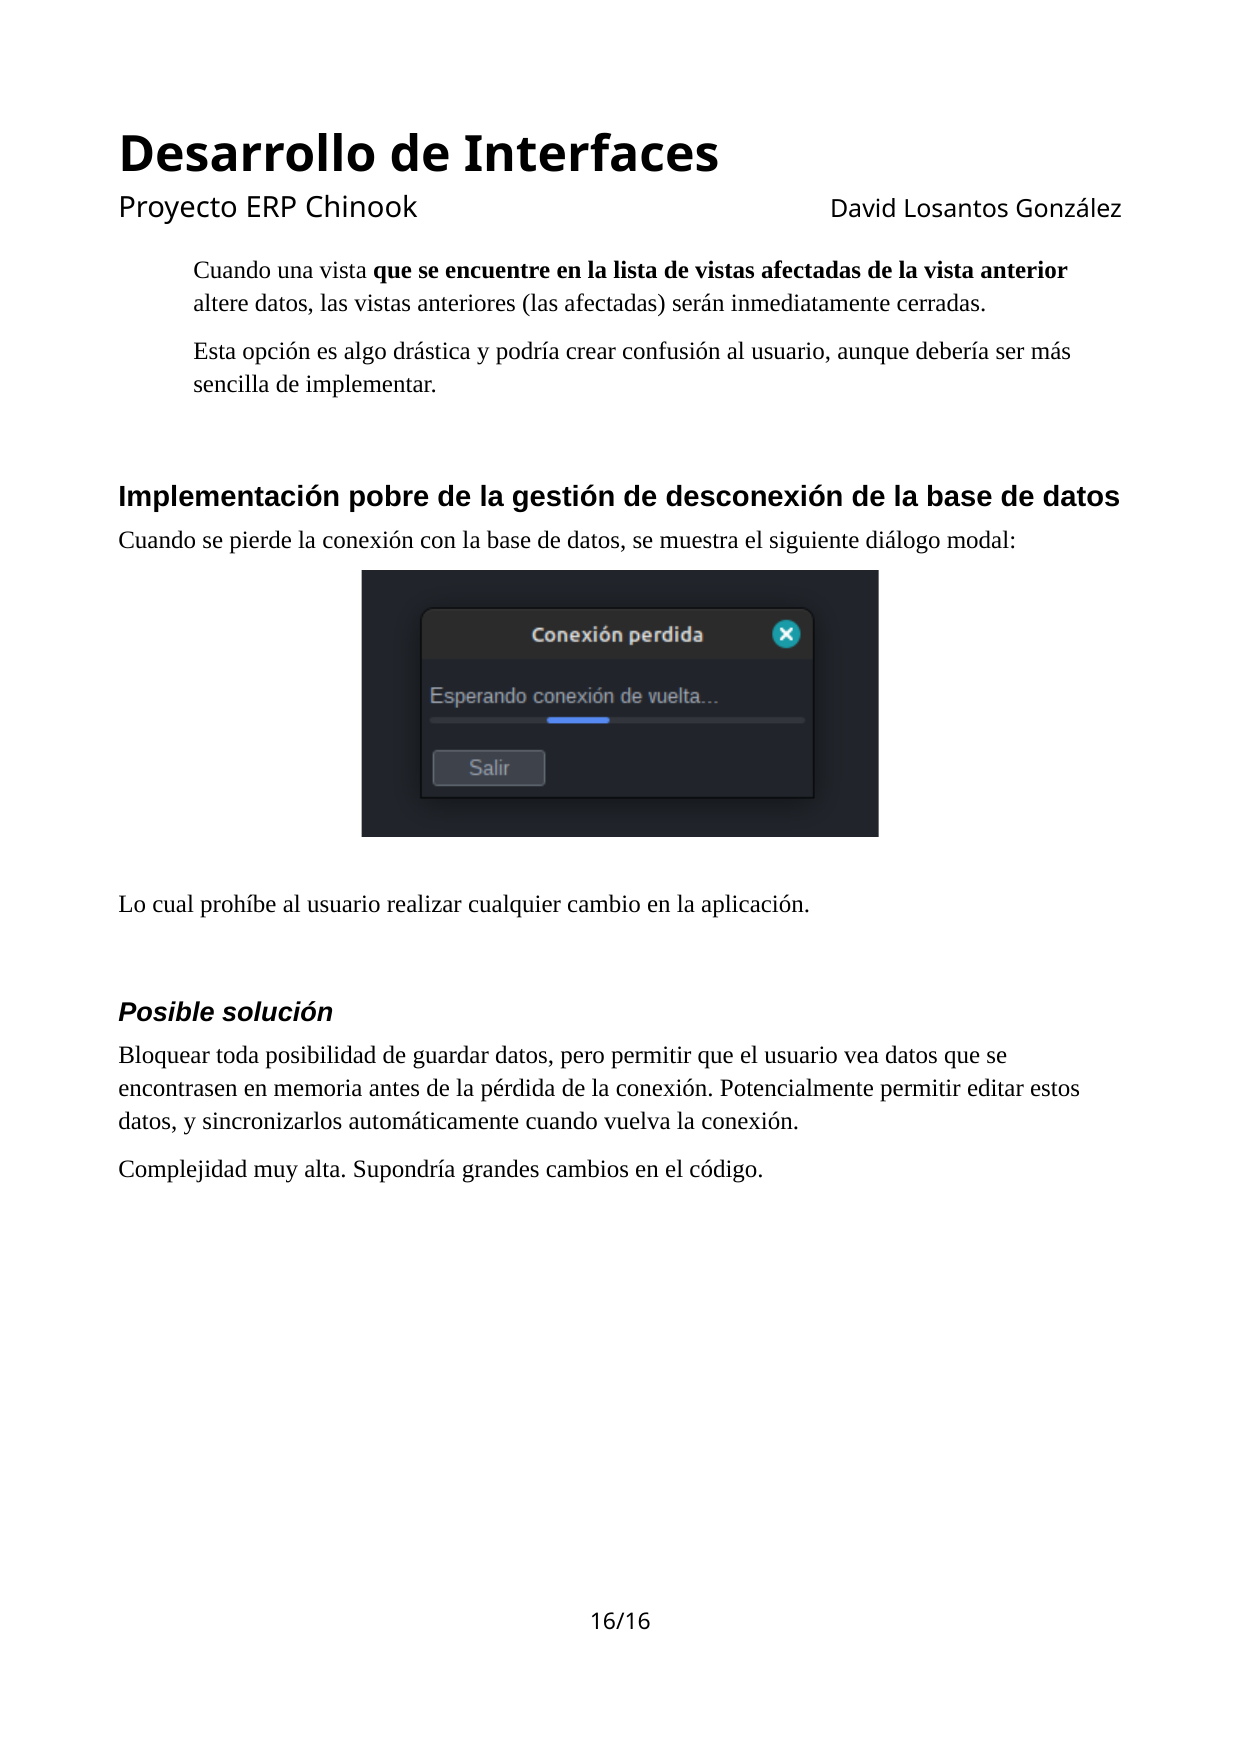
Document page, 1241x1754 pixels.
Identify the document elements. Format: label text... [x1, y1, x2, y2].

list Esta opción es algo drástica y podría crear confusión al usuario, aunque debería ser más sencilla de implementar. [156, 336, 1122, 398]
text Cuando se pierde la conexión con la base de datos, se muestra el siguiente diálogo modal: [118, 525, 1122, 554]
text Complejidad muy alta. Supondría grandes cambios en el código. [118, 1154, 1122, 1183]
list Cuando una vista que se encuentre en la lista de vistas afectadas de la vista anterior altere datos, las vistas anteriores (las afectadas) serán inmediatamente cerradas. [156, 255, 1122, 317]
text Lo cual prohíbe al usuario realizar cualquier cambio en la aplicación. [118, 889, 1122, 917]
picture [361, 570, 879, 837]
subtitle Implementación pobre de la gestión de desconexión de la base de datos [118, 479, 1122, 512]
text Bloquear toda posibilidad de guardar datos, pero permitir que el usuario vea datos que se encontrasen en memoria antes de la pérdida de la conexión. Potencialmente permitir editar estos datos, y sincronizarlos automáticamente cuando vuelva la conexión. [118, 1040, 1122, 1135]
subtitle Posible solución [118, 996, 1122, 1028]
